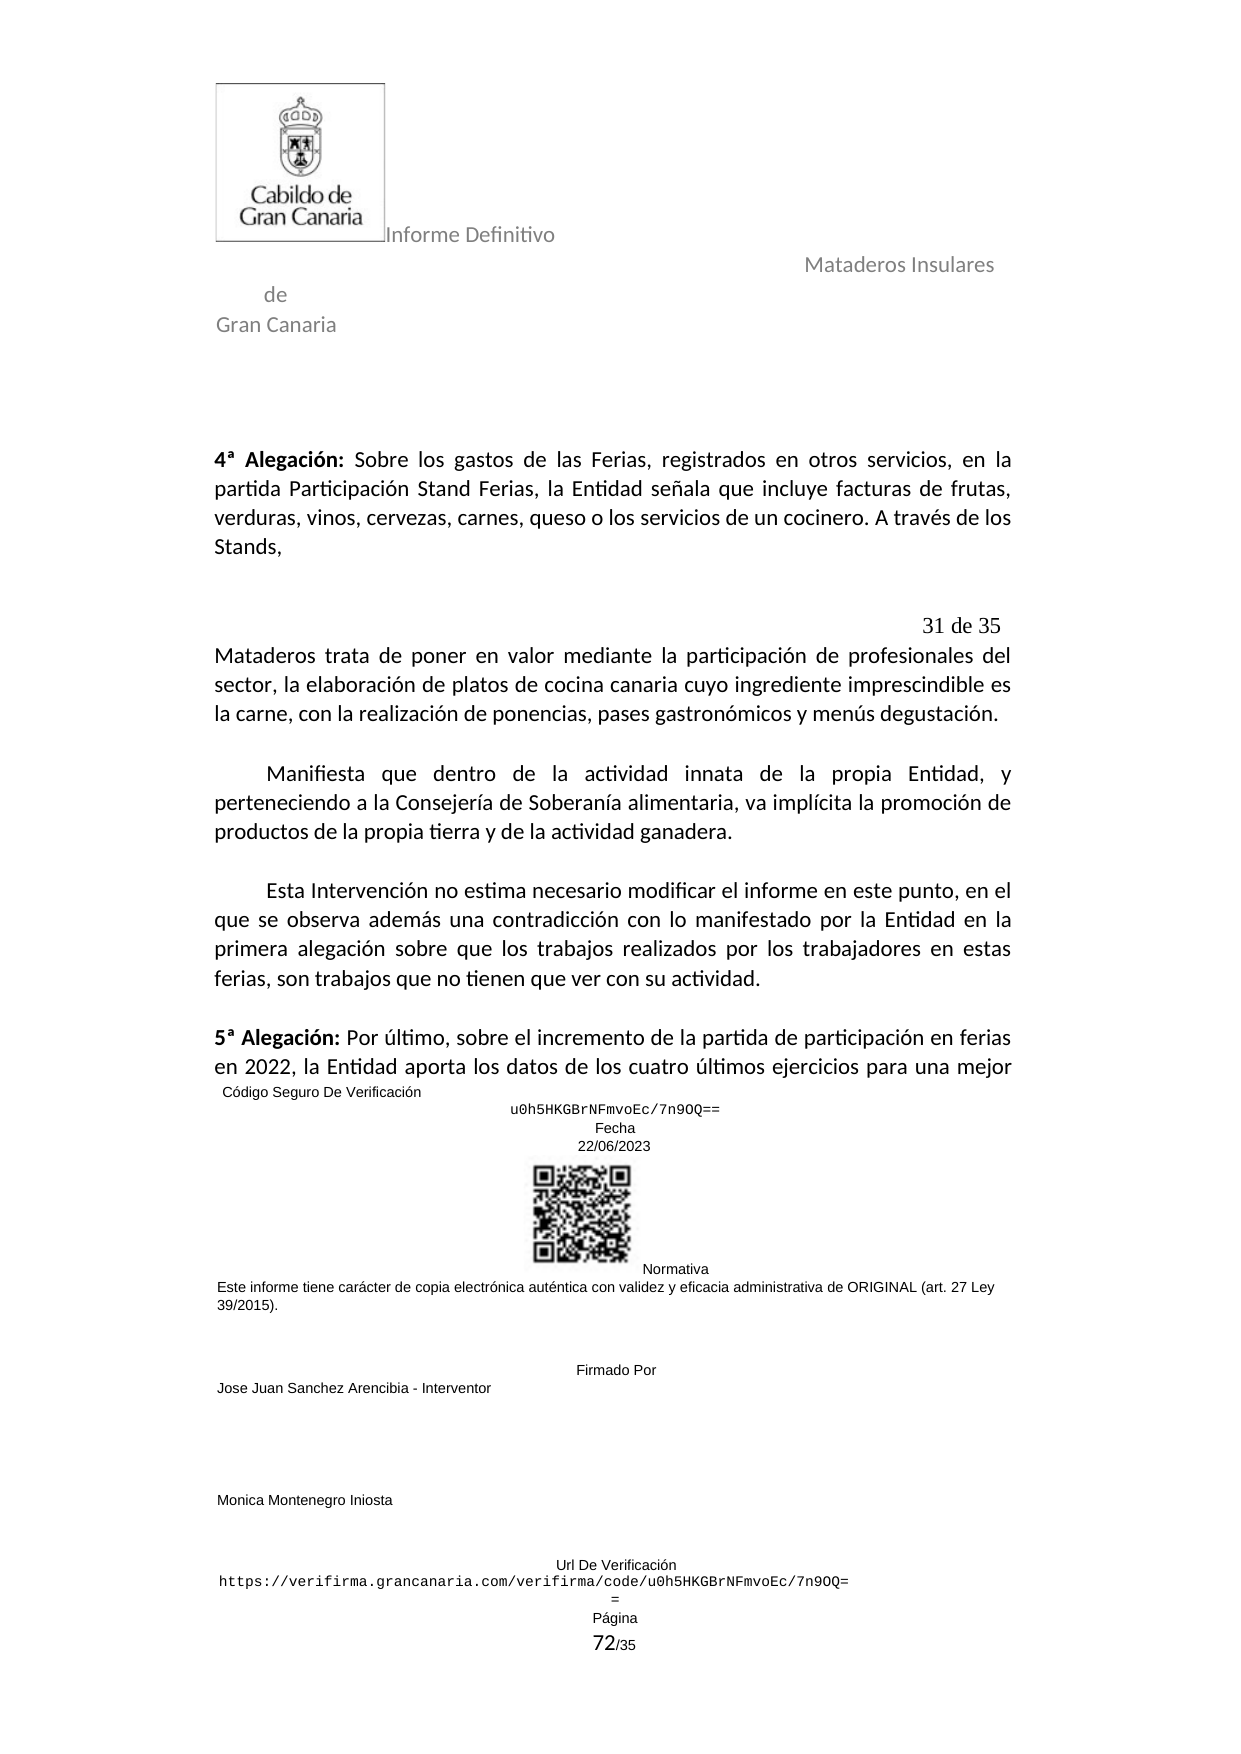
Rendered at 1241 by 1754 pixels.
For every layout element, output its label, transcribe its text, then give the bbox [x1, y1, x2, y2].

picture [523, 1155, 643, 1275]
text Manifiesta que dentro de la actividad innata de la propia Entidad, y perteneciendo a la Consejería de Soberanía alimentaria, va implícita la promoción de productos de la propia tierra y de la actividad ganadera. [214, 759, 1013, 845]
text 4ª Alegación: Sobre los gastos de las Ferias, registrados en otros servicios, en la partida Participación Stand Ferias, la Entidad señala que incluye facturas de frutas, verduras, vinos, cervezas, carnes, queso o los servicios de un cocinero. A través de los Stands, [214, 445, 1013, 560]
picture [215, 83, 386, 242]
text Mataderos trata de poner en valor mediante la participación de profesionales del sector, la elaboración de platos de cocina canaria cuyo ingrediente imprescindible es la carne, con la realización de ponencias, pases gastronómicos y menús degustación. [214, 641, 1013, 727]
text Esta Intervención no estima necesario modificar el informe en este punto, en el que se observa además una contradicción con lo manifestado por la Entidad en la primera alegación sobre que los trabajos realizados por los trabajadores en estas ferias, son trabajos que no tienen que ver con su actividad. [214, 876, 1013, 992]
text 5ª Alegación: Por último, sobre el incremento de la partida de participación en ferias en 2022, la Entidad aporta los datos de los cuatro últimos ejercicios para una mejor [214, 1023, 1013, 1080]
text 31 de 35 [216, 612, 1012, 638]
